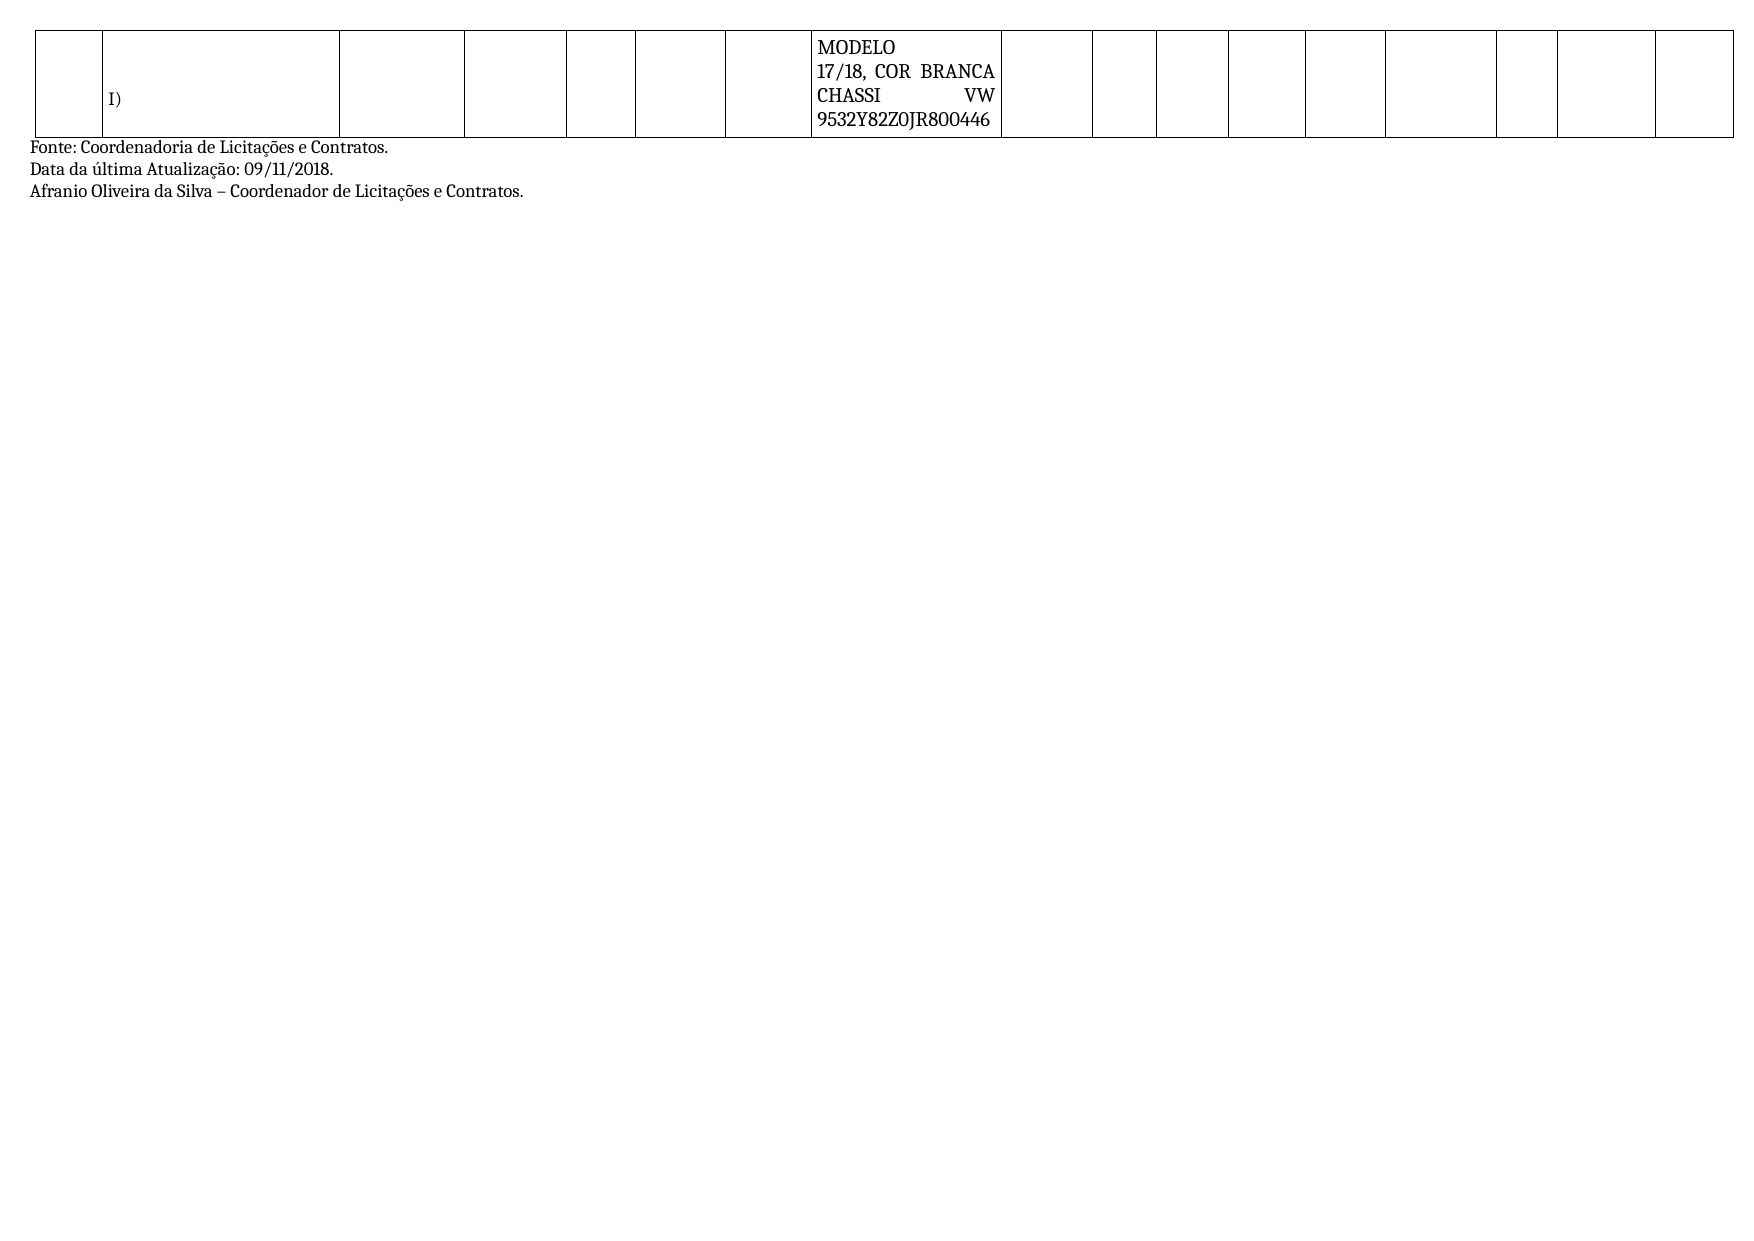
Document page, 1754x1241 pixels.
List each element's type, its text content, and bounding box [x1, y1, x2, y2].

text Fonte: Coordenadoria de Licitações e Contratos. [29, 137, 1729, 158]
table_cell [1656, 31, 1733, 137]
table_cell [36, 31, 102, 137]
table_cell I) [103, 31, 339, 137]
table_cell [465, 31, 566, 137]
table_cell [1306, 31, 1385, 137]
text Afranio Oliveira da Silva – Coordenador de Licitações e Contratos. [29, 180, 1729, 202]
table_cell [1157, 31, 1228, 137]
table_cell [636, 31, 725, 137]
table_cell [1558, 31, 1655, 137]
table_cell [340, 31, 464, 137]
table_cell [1386, 31, 1496, 137]
table_cell [1093, 31, 1156, 137]
table_cell [1497, 31, 1557, 137]
table_cell [726, 31, 811, 137]
table_cell [567, 31, 635, 137]
text Data da última Atualização: 09/11/2018. [29, 158, 1729, 180]
table_cell MODELO 17/18, COR BRANCA CHASSI VW 9532Y82Z0JR800446 [812, 31, 1001, 137]
table_cell - [1002, 31, 1092, 137]
table_cell [1229, 31, 1305, 137]
